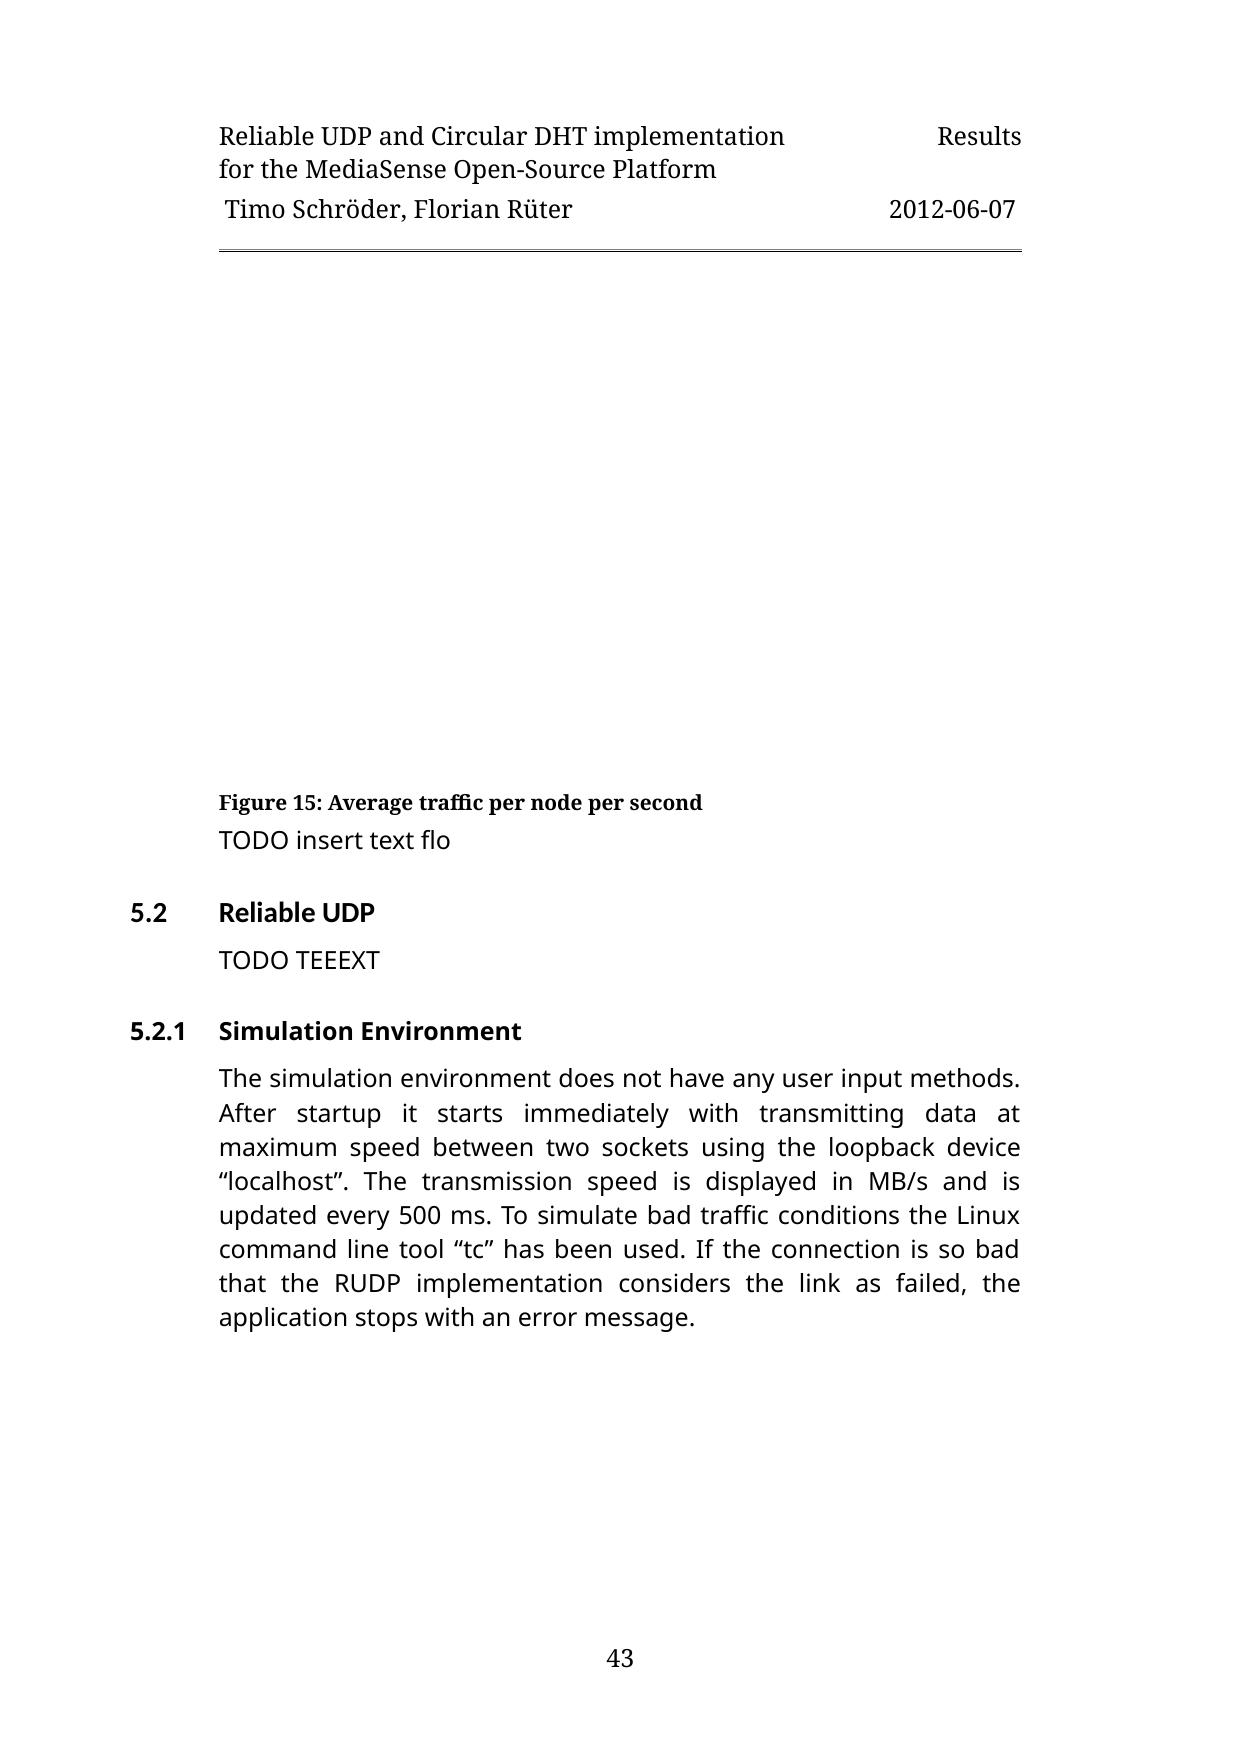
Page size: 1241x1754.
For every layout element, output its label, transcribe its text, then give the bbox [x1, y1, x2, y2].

text TODO TEEEXT [218, 943, 1022, 977]
text TODO insert text flo [218, 823, 1022, 857]
subtitle Reliable UDP [130, 894, 1022, 930]
subtitle Simulation Environment [130, 1014, 1022, 1048]
text Figure 15: Average traffic per node per second [218, 293, 1022, 817]
text The simulation environment does not have any user input methods. After startup it starts immediately with transmitting data at maximum speed between two sockets using the loopback device “localhost”. The transmission speed is displayed in MB/s and is updated every 500 ms. To simulate bad traffic conditions the Linux command line tool “tc” has been used. If the connection is so bad that the RUDP implementation considers the link as failed, the application stops with an error message. [218, 1061, 1022, 1334]
